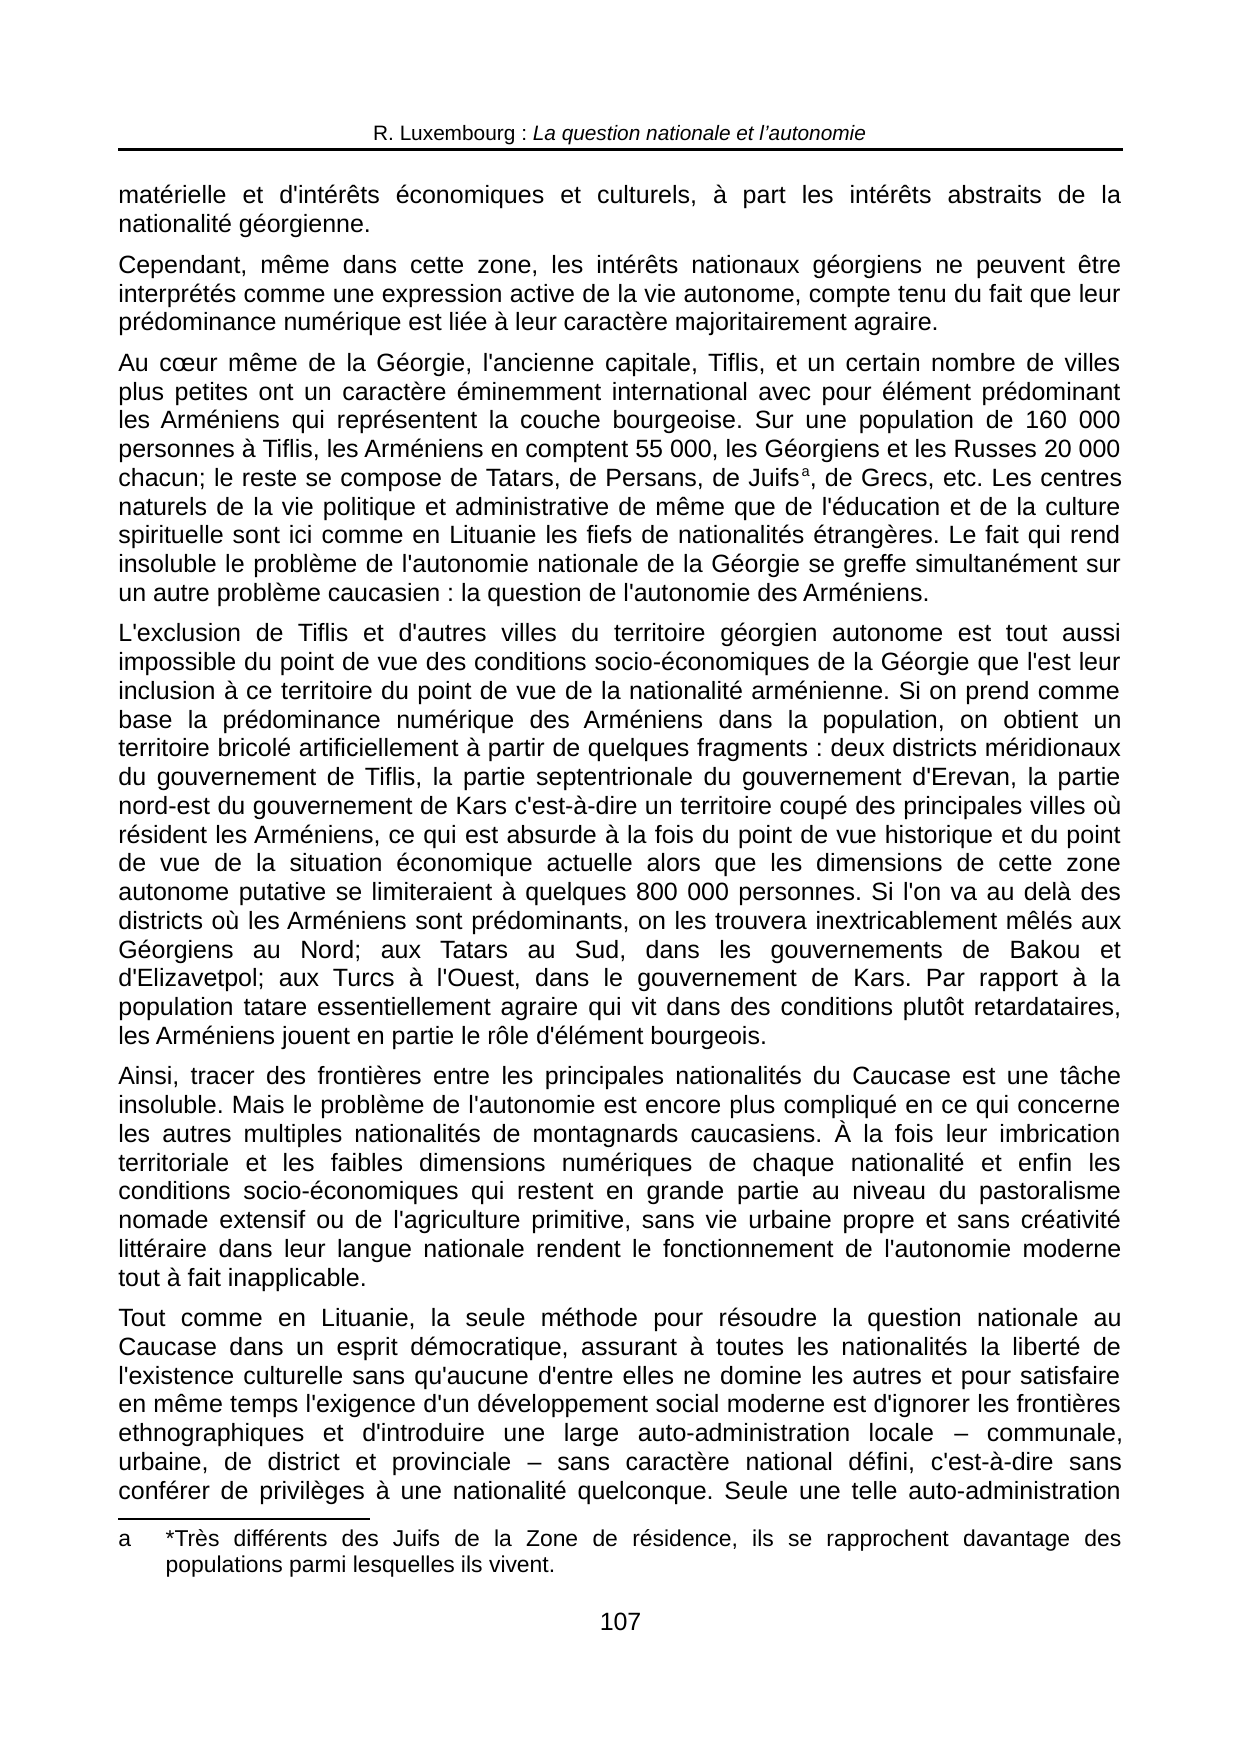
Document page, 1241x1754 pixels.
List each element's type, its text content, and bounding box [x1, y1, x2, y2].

text matérielle et d'intérêts économiques et culturels, à part les intérêts abstraits de la nationalité géorgienne. [118, 181, 1123, 238]
text Ainsi, tracer des frontières entre les principales nationalités du Caucase est une tâche insoluble. Mais le problème de l'autonomie est encore plus compliqué en ce qui concerne les autres multiples nationalités de montagnards caucasiens. À la fois leur imbrication territoriale et les faibles dimensions numériques de chaque nationalité et enfin les conditions socio-économiques qui restent en grande partie au niveau du pastoralisme nomade extensif ou de l'agriculture primitive, sans vie urbaine propre et sans créativité littéraire dans leur langue nationale rendent le fonctionnement de l'autonomie moderne tout à fait inapplicable. [118, 1061, 1123, 1291]
text Tout comme en Lituanie, la seule méthode pour résoudre la question nationale au Caucase dans un esprit démocratique, assurant à toutes les nationalités la liberté de l'existence culturelle sans qu'aucune d'entre elles ne domine les autres et pour satisfaire en même temps l'exigence d'un développement social moderne est d'ignorer les frontières ethnographiques et d'introduire une large auto-administration locale – communale, urbaine, de district et provinciale – sans caractère national défini, c'est-à-dire sans conférer de privilèges à une nationalité quelconque. Seule une telle auto-administration [118, 1303, 1123, 1504]
text Cependant, même dans cette zone, les intérêts nationaux géorgiens ne peuvent être interprétés comme une expression active de la vie autonome, compte tenu du fait que leur prédominance numérique est liée à leur caractère majoritairement agraire. [118, 250, 1123, 336]
text L'exclusion de Tiflis et d'autres villes du territoire géorgien autonome est tout aussi impossible du point de vue des conditions socio-économiques de la Géorgie que l'est leur inclusion à ce territoire du point de vue de la nationalité arménienne. Si on prend comme base la prédominance numérique des Arméniens dans la population, on obtient un territoire bricolé artificiellement à partir de quelques fragments : deux districts méridionaux du gouvernement de Tiflis, la partie septentrionale du gouvernement d'Erevan, la partie nord-est du gouvernement de Kars c'est-à-dire un territoire coupé des principales villes où résident les Arméniens, ce qui est absurde à la fois du point de vue historique et du point de vue de la situation économique actuelle alors que les dimensions de cette zone autonome putative se limiteraient à quelques 800 000 personnes. Si l'on va au delà des districts où les Arméniens sont prédominants, on les trouvera inextricablement mêlés aux Géorgiens au Nord; aux Tatars au Sud, dans les gouvernements de Bakou et d'Elizavetpol; aux Turcs à l'Ouest, dans le gouvernement de Kars. Par rapport à la population tatare essentiellement agraire qui vit dans des conditions plutôt retardataires, les Arméniens jouent en partie le rôle d'élément bourgeois. [118, 618, 1123, 1049]
text *Très différents des Juifs de la Zone de résidence, ils se rapprochent davantage des populations parmi lesquelles ils vivent. [118, 1525, 1123, 1578]
text Au cœur même de la Géorgie, l'ancienne capitale, Tiflis, et un certain nombre de villes plus petites ont un caractère éminemment international avec pour élément prédominant les Arméniens qui représentent la couche bourgeoise. Sur une population de 160 000 personnes à Tiflis, les Arméniens en comptent 55 000, les Géorgiens et les Russes 20 000 chacun; le reste se compose de Tatars, de Persans, de Juifs, de Grecs, etc. Les centres naturels de la vie politique et administrative de même que de l'éducation et de la culture spirituelle sont ici comme en Lituanie les fiefs de nationalités étrangères. Le fait qui rend insoluble le problème de l'autonomie nationale de la Géorgie se greffe simultanément sur un autre problème caucasien : la question de l'autonomie des Arméniens. [118, 348, 1123, 607]
